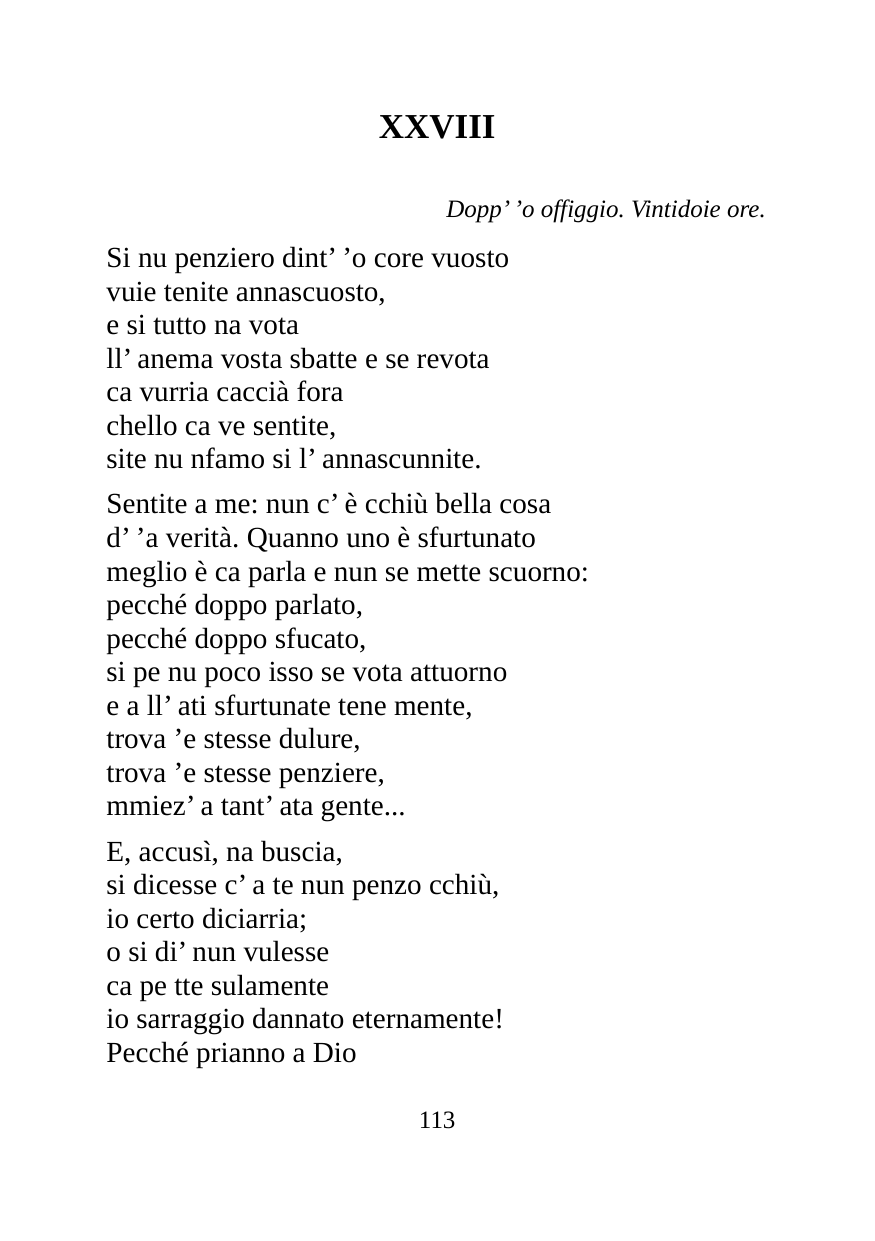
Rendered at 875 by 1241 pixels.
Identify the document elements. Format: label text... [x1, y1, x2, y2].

text e a ll’ ati sfurtunate tene mente, [106, 688, 768, 721]
text ca pe tte sulamente [106, 968, 768, 1002]
text Pecché prianno a Dio [106, 1035, 768, 1069]
text site nu nfamo si l’ annascunnite. [106, 441, 768, 475]
text trova ’e stesse dulure, [106, 721, 768, 755]
text vuie tenite annascuosto, [106, 274, 768, 307]
text mmiez’ a tant’ ata gente... [106, 788, 768, 822]
text pecché doppo sfucato, [106, 621, 768, 654]
text meglio è ca parla e nun se mette scuorno: [106, 554, 768, 587]
text d’ ’a verità. Quanno uno è sfurtunato [106, 520, 768, 554]
text o si di’ nun vulesse [106, 934, 768, 968]
text io sarraggio dannato eternamente! [106, 1002, 768, 1035]
text chello ca ve sentite, [106, 408, 768, 441]
text Sentite a me: nun c’ è cchiù bella cosa [106, 487, 768, 520]
text e si tutto na vota [106, 307, 768, 341]
subtitle XXVIII [106, 106, 768, 146]
text si dicesse c’ a te nun penzo cchiù, [106, 867, 768, 901]
subtitle Dopp’ ’o offiggio. Vintidoie ore. [106, 194, 768, 222]
text ca vurria caccià fora [106, 374, 768, 408]
text Si nu penziero dint’ ’o core vuosto [106, 240, 768, 274]
text ll’ anema vosta sbatte e se revota [106, 341, 768, 374]
text pecché doppo parlato, [106, 587, 768, 621]
text si pe nu poco isso se vota attuorno [106, 654, 768, 688]
text E, accusì, na buscia, [106, 834, 768, 867]
text trova ’e stesse penziere, [106, 755, 768, 788]
text io certo diciarria; [106, 901, 768, 934]
